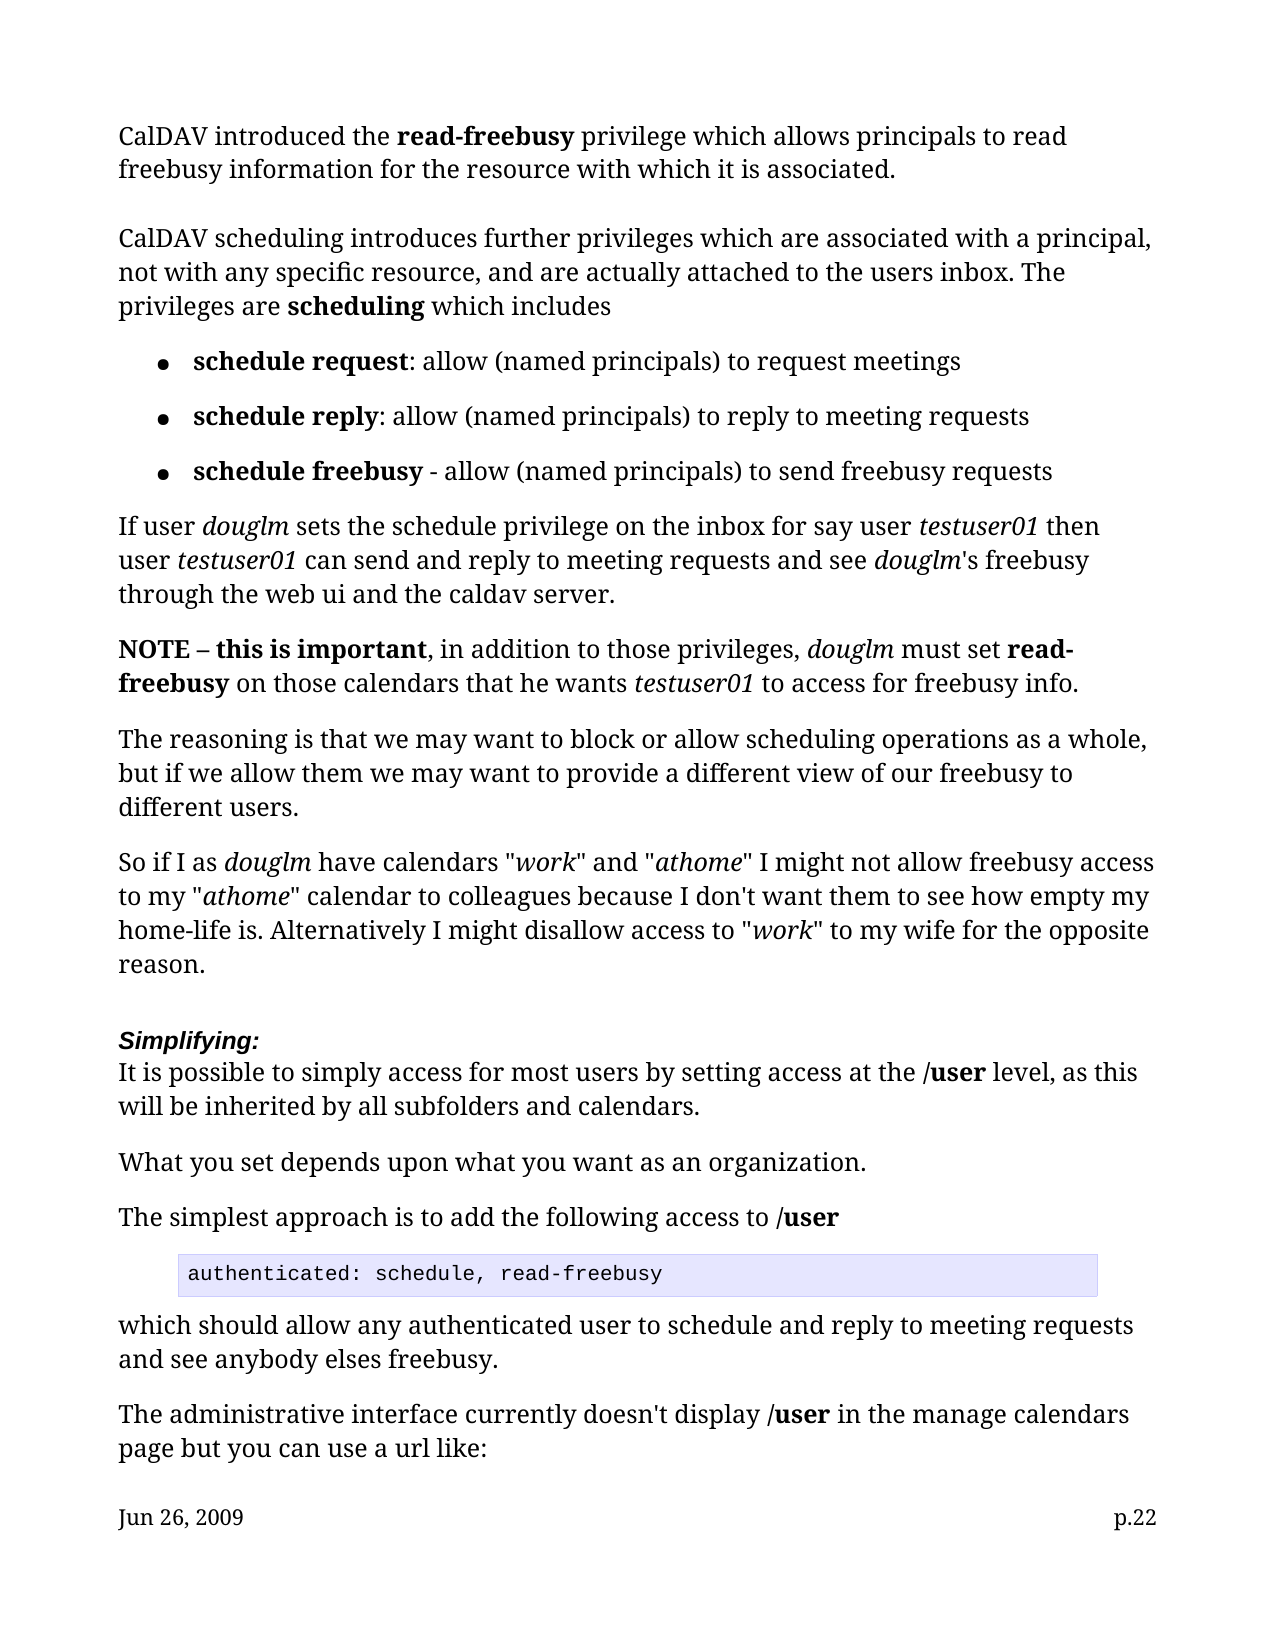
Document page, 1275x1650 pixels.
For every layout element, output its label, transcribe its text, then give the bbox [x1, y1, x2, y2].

text NOTE – this is important, in addition to those privileges, douglm must set read-freebusy on those calendars that he wants testuser01 to access for freebusy info. [118, 632, 1157, 700]
text If user douglm sets the schedule privilege on the inbox for say user testuser01 then user testuser01 can send and reply to meeting requests and see douglm's freebusy through the web ui and the caldav server. [118, 509, 1157, 611]
subtitle Simplifying: [118, 1027, 1157, 1055]
text The reasoning is that we may want to block or allow scheduling operations as a whole, but if we allow them we may want to provide a different view of our freebusy to different users. [118, 721, 1157, 823]
list schedule freebusy - allow (named principals) to send freebusy requests [156, 454, 1157, 488]
text It is possible to simply access for most users by setting access at the /user level, as this will be inherited by all subfolders and calendars. [118, 1055, 1157, 1123]
text The administrative interface currently doesn't display /user in the manage calendars page but you can use a url like: [118, 1397, 1157, 1465]
text What you set depends upon what you want as an organization. [118, 1144, 1157, 1178]
list schedule request: allow (named principals) to request meetings [156, 343, 1157, 378]
text authenticated: schedule, read-freebusy [179, 1255, 1097, 1296]
text which should allow any authenticated user to schedule and reply to meeting requests and see anybody elses freebusy. [118, 1308, 1157, 1376]
list schedule reply: allow (named principals) to reply to meeting requests [156, 399, 1157, 433]
text CalDAV introduced the read-freebusy privilege which allows principals to read freebusy information for the resource with which it is associated. CalDAV scheduling introduces further privileges which are associated with a principal, not with any specific resource, and are actually attached to the users inbox. The privileges are scheduling which includes [118, 118, 1157, 322]
text The simplest approach is to add the following access to /user [118, 1199, 1157, 1233]
text So if I as douglm have calendars "work" and "athome" I might not allow freebusy access to my "athome" calendar to colleagues because I don't want them to see how empty my home-life is. Alternatively I might disallow access to "work" to my wife for the opposite reason. [118, 844, 1157, 981]
